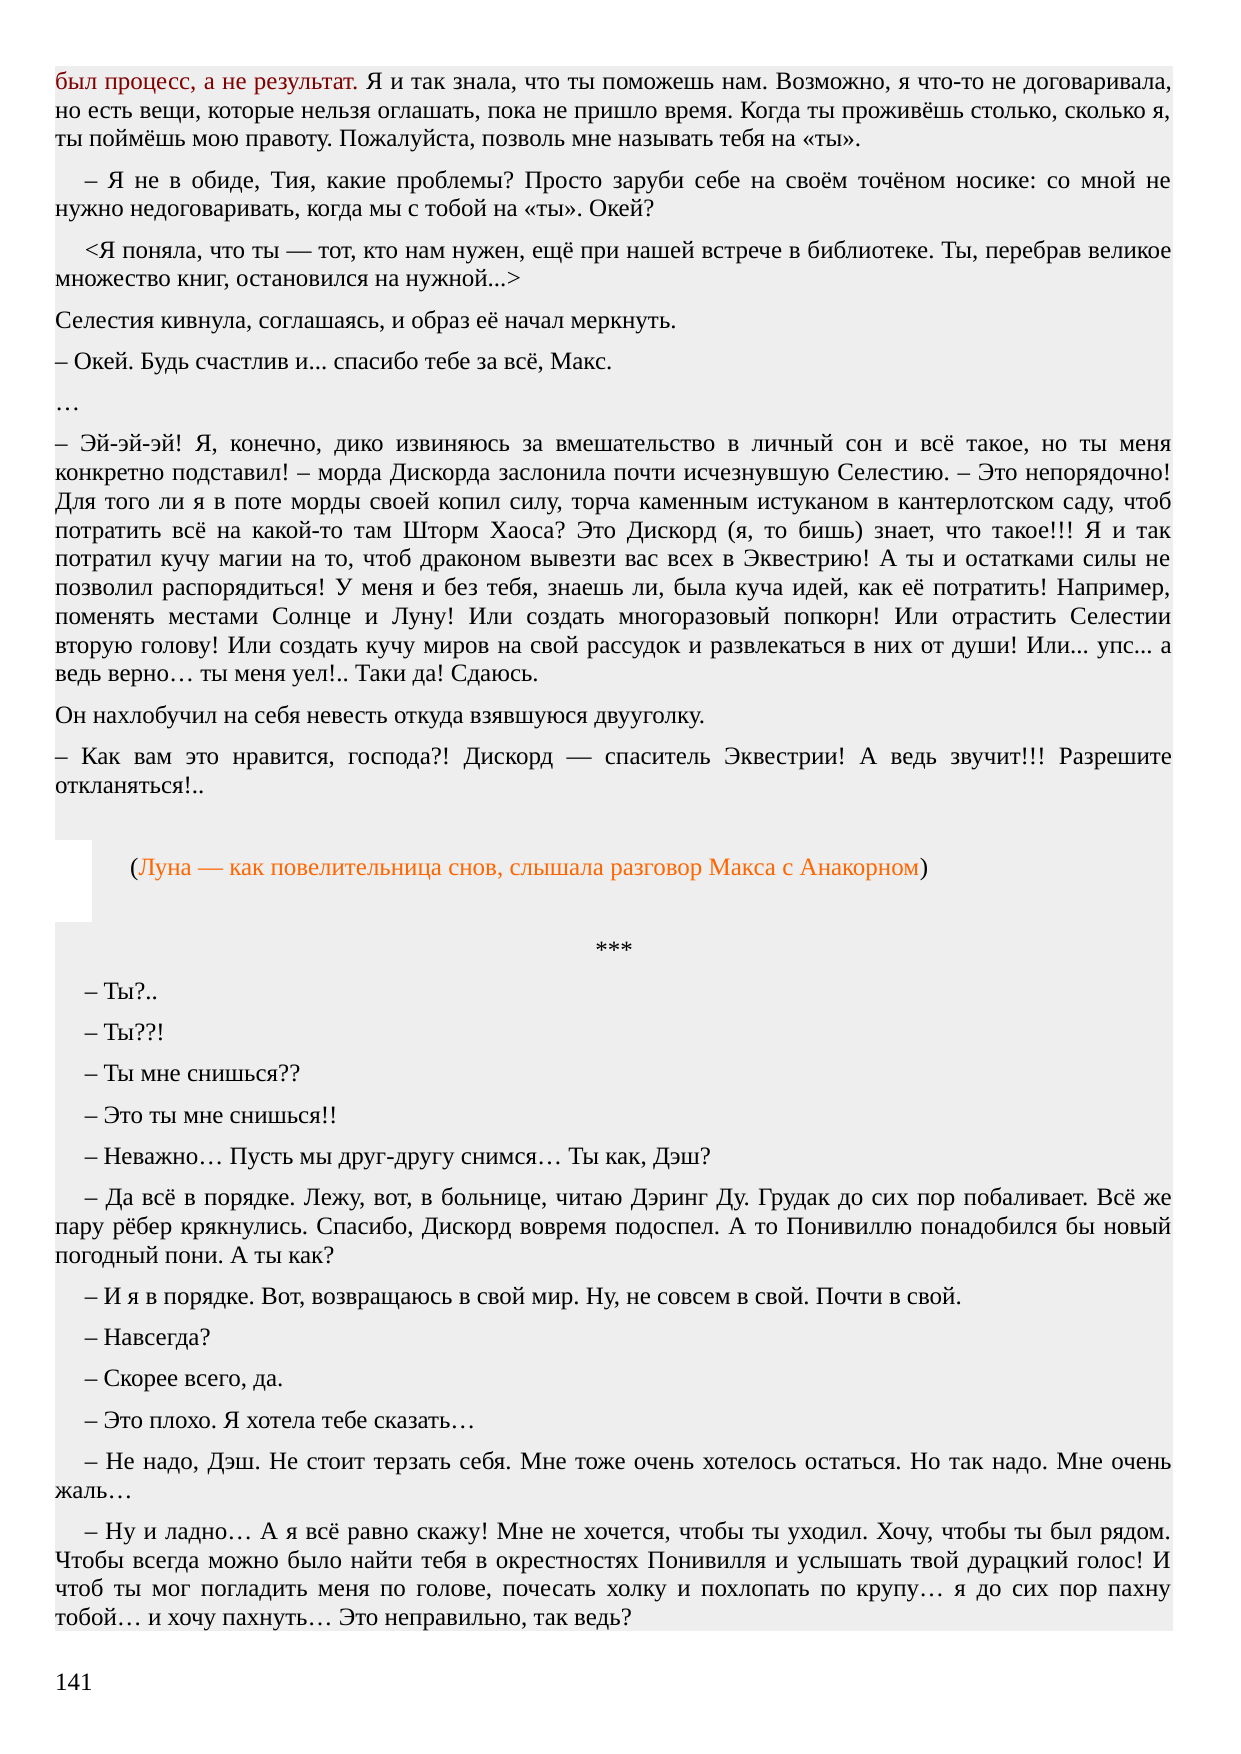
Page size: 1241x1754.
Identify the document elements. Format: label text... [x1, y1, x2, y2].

text … [55, 387, 1173, 416]
text – Да всё в порядке. Лежу, вот, в больнице, читаю Дэринг Ду. Грудак до сих пор побаливает. Всё же пару рёбер крякнулись. Спасибо, Дискорд вовремя подоспел. А то Понивиллю понадобился бы новый погодный пони. А ты как? [55, 1182, 1173, 1268]
text Он нахлобучил на себя невесть откуда взявшуюся двууголку. [55, 700, 1173, 728]
text – Окей. Будь счастлив и... спасибо тебе за всё, Макс. [55, 346, 1173, 375]
text *** [55, 935, 1173, 963]
text – Как вам это нравится, господа?! Дискорд — спаситель Эквестрии! А ведь звучит!!! Разрешите откланяться!.. [55, 741, 1173, 798]
text – Навсегда? [55, 1322, 1173, 1351]
text – Эй-эй-эй! Я, конечно, дико извиняюсь за вмешательство в личный сон и всё такое, но ты меня конкретно подставил! – морда Дискорда заслонила почти исчезнувшую Селестию. – Это непорядочно! Для того ли я в поте морды своей копил силу, торча каменным истуканом в кантерлотском саду, чтоб потратить всё на какой-то там Шторм Хаоса? Это Дискорд (я, то бишь) знает, что такое!!! Я и так потратил кучу магии на то, чтоб драконом вывезти вас всех в Эквестрию! А ты и остатками силы не позволил распорядиться! У меня и без тебя, знаешь ли, была куча идей, как её потратить! Например, поменять местами Солнце и Луну! Или создать многоразовый попкорн! Или отрастить Селестии вторую голову! Или создать кучу миров на свой рассудок и развлекаться в них от души! Или... упс... а ведь верно… ты меня уел!.. Таки да! Сдаюсь. [55, 428, 1173, 687]
text – Это ты мне снишься!! [55, 1100, 1173, 1128]
text – Скорее всего, да. [55, 1363, 1173, 1392]
list (Луна — как повелительница снов, слышала разговор Макса с Анакорном) [92, 852, 1173, 881]
text – И я в порядке. Вот, возвращаюсь в свой мир. Ну, не совсем в свой. Почти в свой. [55, 1281, 1173, 1310]
text – Я не в обиде, Тия, какие проблемы? Просто заруби себе на своём точёном носике: со мной не нужно недоговаривать, когда мы с тобой на «ты». Окей? [55, 165, 1173, 222]
text был процесс, а не результат. Я и так знала, что ты поможешь нам. Возможно, я что-то не договаривала, но есть вещи, которые нельзя оглашать, пока не пришло время. Когда ты проживёшь столько, сколько я, ты поймёшь мою правоту. Пожалуйста, позволь мне называть тебя на «ты». [55, 66, 1173, 152]
text – Не надо, Дэш. Не стоит терзать себя. Мне тоже очень хотелось остаться. Но так надо. Мне очень жаль… [55, 1446, 1173, 1503]
text – Это плохо. Я хотела тебе сказать… [55, 1405, 1173, 1433]
text <Я поняла, что ты — тот, кто нам нужен, ещё при нашей встрече в библиотеке. Ты, перебрав великое множество книг, остановился на нужной...> [55, 235, 1173, 292]
text – Ну и ладно… А я всё равно скажу! Мне не хочется, чтобы ты уходил. Хочу, чтобы ты был рядом. Чтобы всегда можно было найти тебя в окрестностях Понивилля и услышать твой дурацкий голос! И чтоб ты мог погладить меня по голове, почесать холку и похлопать по крупу… я до сих пор пахну тобой… и хочу пахнуть… Это неправильно, так ведь? [55, 1516, 1173, 1631]
text – Неважно… Пусть мы друг-другу снимся… Ты как, Дэш? [55, 1141, 1173, 1170]
text – Ты??! [55, 1017, 1173, 1046]
text – Ты мне снишься?? [55, 1058, 1173, 1087]
text Селестия кивнула, соглашаясь, и образ её начал меркнуть. [55, 305, 1173, 333]
text – Ты?.. [55, 976, 1173, 1005]
